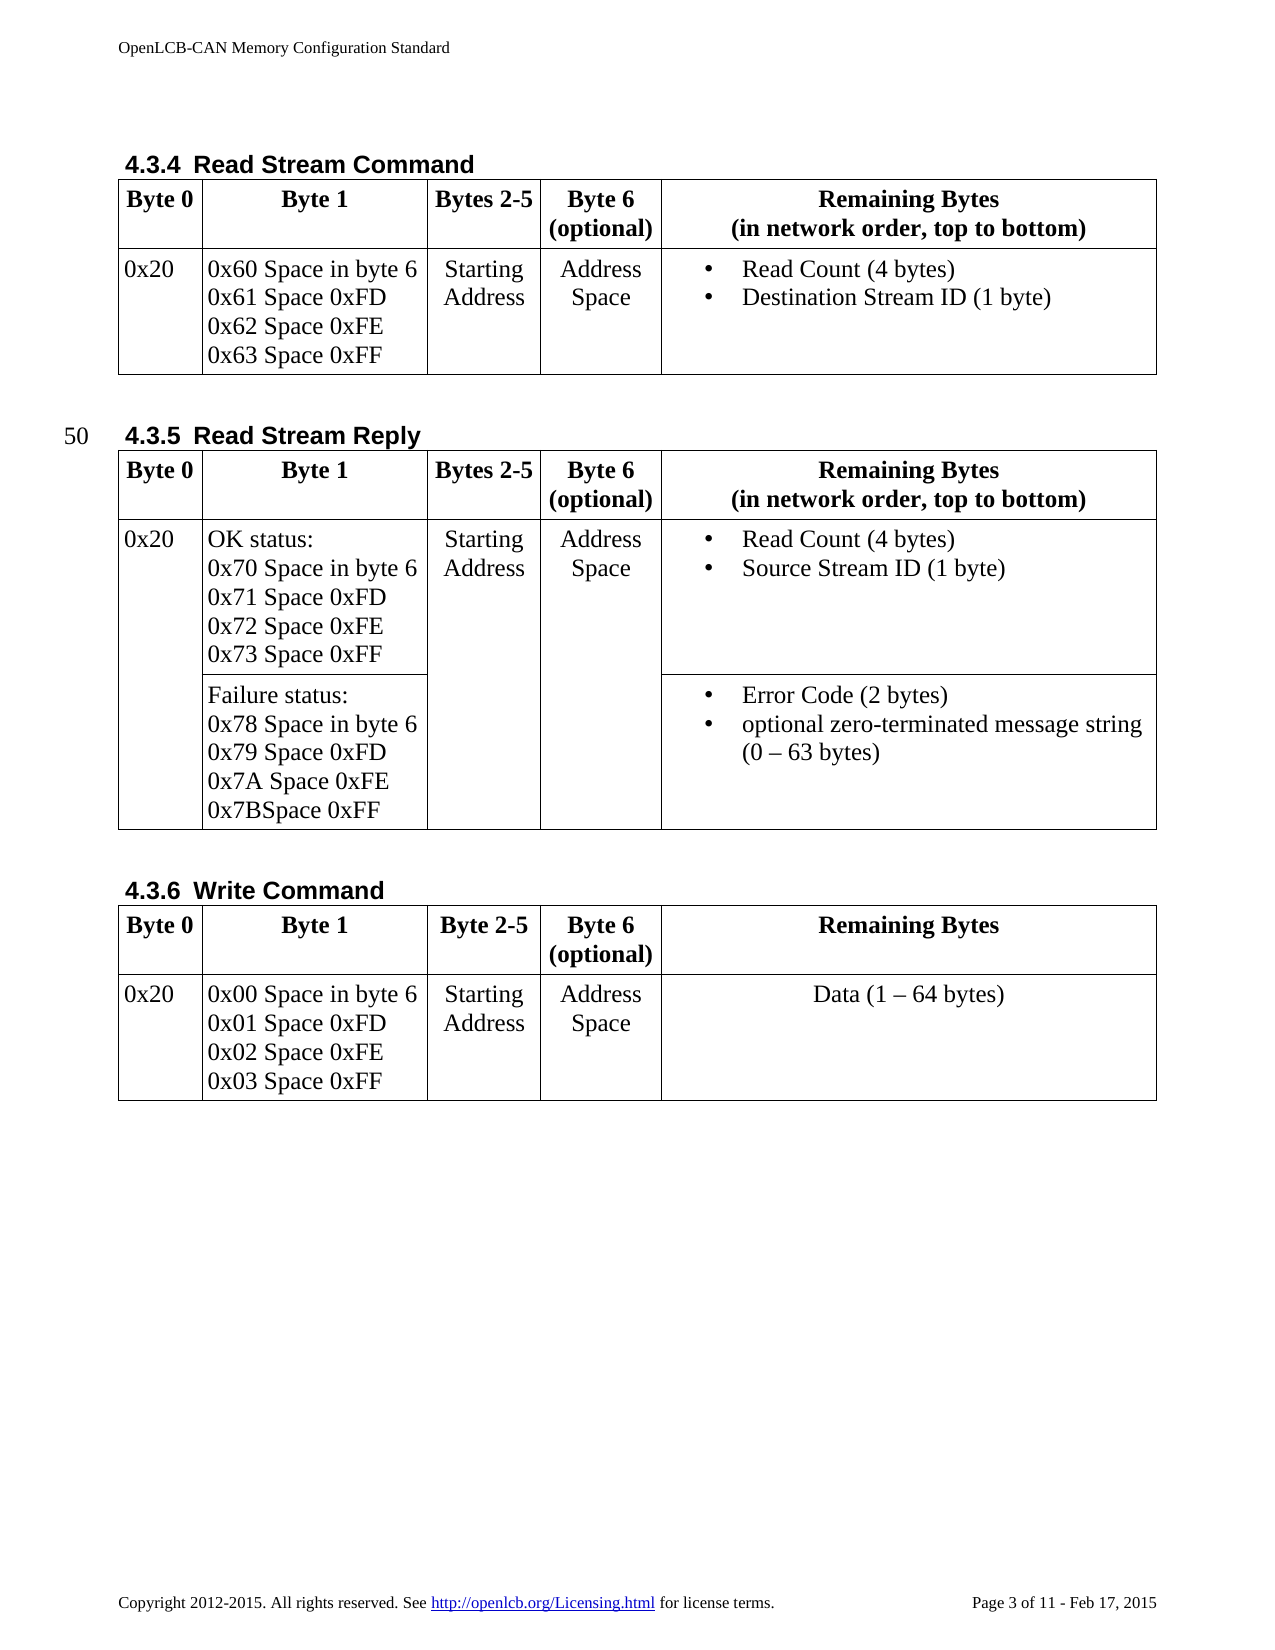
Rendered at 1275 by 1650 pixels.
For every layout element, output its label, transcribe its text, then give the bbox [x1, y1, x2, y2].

table_header Byte 6 (optional) [541, 451, 661, 519]
table_cell Error Code (2 bytes) optional zero-terminated message string (0 – 63 bytes) [662, 675, 1156, 829]
table_header Byte 0 [119, 906, 202, 974]
table_header Byte 2-5 [428, 906, 540, 974]
table_cell OK status: 0x70 Space in byte 6 0x71 Space 0xFD 0x72 Space 0xFE 0x73 Space 0xFF [203, 520, 427, 674]
table_header Bytes 2-5 [428, 180, 540, 248]
table_cell 0x20 [119, 975, 202, 1100]
table_cell Address Space [541, 975, 661, 1100]
table_header Byte 0 [119, 180, 202, 248]
table_header Byte 0 [119, 451, 202, 519]
table_header Byte 1 [203, 180, 427, 248]
table_cell Address Space [541, 520, 661, 829]
table_cell Read Count (4 bytes) Destination Stream ID (1 byte) [662, 249, 1156, 374]
table_cell Failure status: 0x78 Space in byte 6 0x79 Space 0xFD 0x7A Space 0xFE 0x7BSpace 0xFF [203, 675, 427, 829]
table_header Remaining Bytes (in network order, top to bottom) [662, 451, 1156, 519]
table_header Byte 6 (optional) [541, 906, 661, 974]
table_cell Address Space [541, 249, 661, 374]
table_header Bytes 2-5 [428, 451, 540, 519]
subtitle Read Stream Reply [118, 421, 1157, 450]
subtitle Read Stream Command [118, 150, 1157, 179]
table_header Byte 1 [203, 451, 427, 519]
table_header Remaining Bytes (in network order, top to bottom) [662, 180, 1156, 248]
table_header Remaining Bytes [662, 906, 1156, 974]
table_header Byte 6 (optional) [541, 180, 661, 248]
table_cell 0x60 Space in byte 6 0x61 Space 0xFD 0x62 Space 0xFE 0x63 Space 0xFF [203, 249, 427, 374]
table_cell Starting Address [428, 520, 540, 829]
table_cell 0x20 [119, 249, 202, 374]
table_cell Read Count (4 bytes) Source Stream ID (1 byte) [662, 520, 1156, 674]
table_cell Starting Address [428, 975, 540, 1100]
table_cell 0x20 [119, 520, 202, 829]
table_cell 0x00 Space in byte 6 0x01 Space 0xFD 0x02 Space 0xFE 0x03 Space 0xFF [203, 975, 427, 1100]
table_cell Starting Address [428, 249, 540, 374]
table_cell Data (1 – 64 bytes) [662, 975, 1156, 1100]
table_header Byte 1 [203, 906, 427, 974]
subtitle Write Command [118, 876, 1157, 905]
